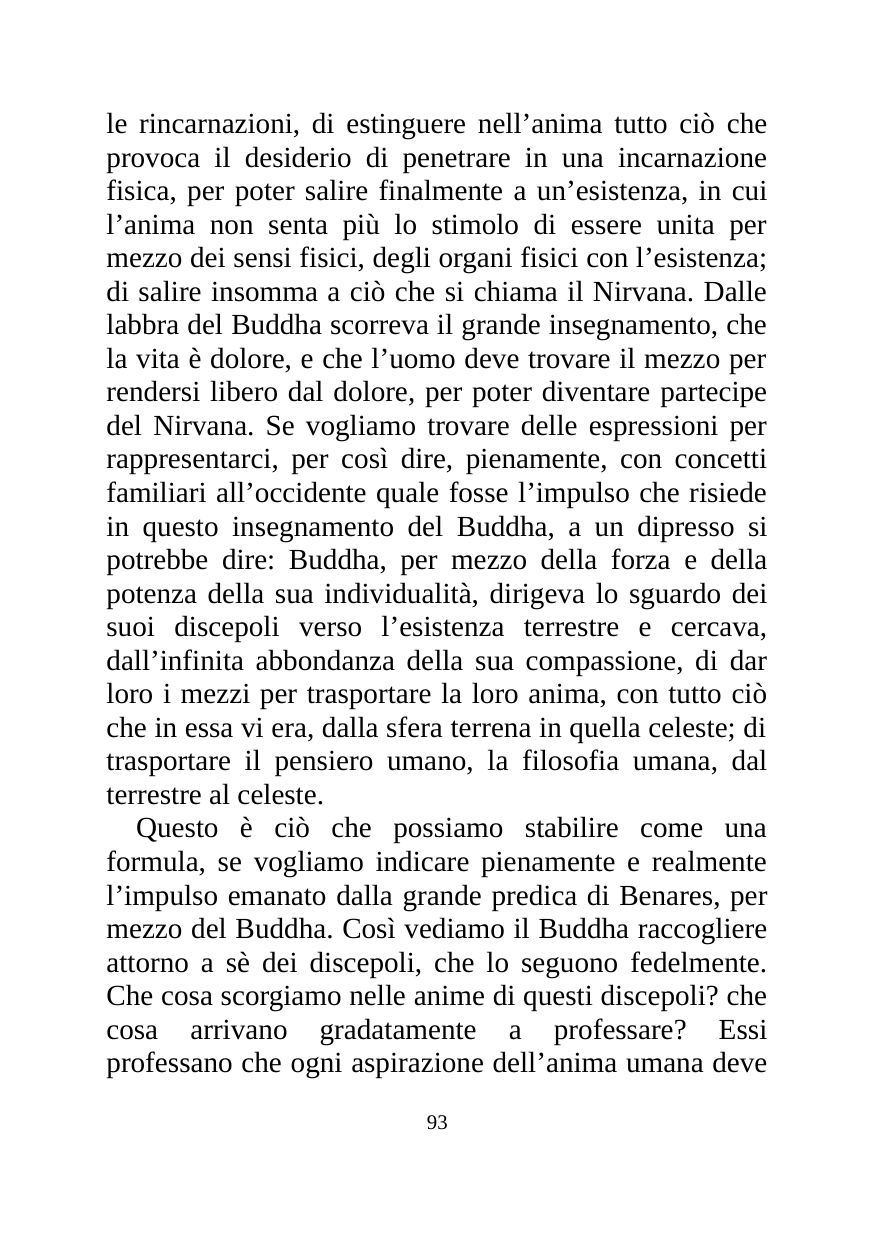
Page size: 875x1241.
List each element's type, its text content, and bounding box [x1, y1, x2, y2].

text le rincarnazioni, di estinguere nell’anima tutto ciò che provoca il desiderio di penetrare in una incarnazione fisica, per poter salire finalmente a un’esistenza, in cui l’anima non senta più lo stimolo di essere unita per mezzo dei sensi fisici, degli organi fisici con l’esistenza; di salire insomma a ciò che si chiama il Nirvana. Dalle labbra del Buddha scorreva il grande insegnamento, che la vita è dolore, e che l’uomo deve trovare il mezzo per rendersi libero dal dolore, per poter diventare partecipe del Nirvana. Se vogliamo trovare delle espressioni per rappresentarci, per così dire, pienamente, con concetti familiari all’occidente quale fosse l’impulso che risiede in questo insegnamento del Buddha, a un dipresso si potrebbe dire: Buddha, per mezzo della forza e della potenza della sua individualità, dirigeva lo sguardo dei suoi discepoli verso l’esistenza terrestre e cercava, dall’infinita abbondanza della sua compassione, di dar loro i mezzi per trasportare la loro anima, con tutto ciò che in essa vi era, dalla sfera terrena in quella celeste; di trasportare il pensiero umano, la filosofia umana, dal terrestre al celeste. [106, 106, 768, 811]
text Questo è ciò che possiamo stabilire come una formula, se vogliamo indicare pienamente e realmente l’impulso emanato dalla grande predica di Benares, per mezzo del Buddha. Così vediamo il Buddha raccogliere attorno a sè dei discepoli, che lo seguono fedelmente. Che cosa scorgiamo nelle anime di questi discepoli? che cosa arrivano gradatamente a professare? Essi professano che ogni aspirazione dell’anima umana deve [106, 811, 768, 1079]
